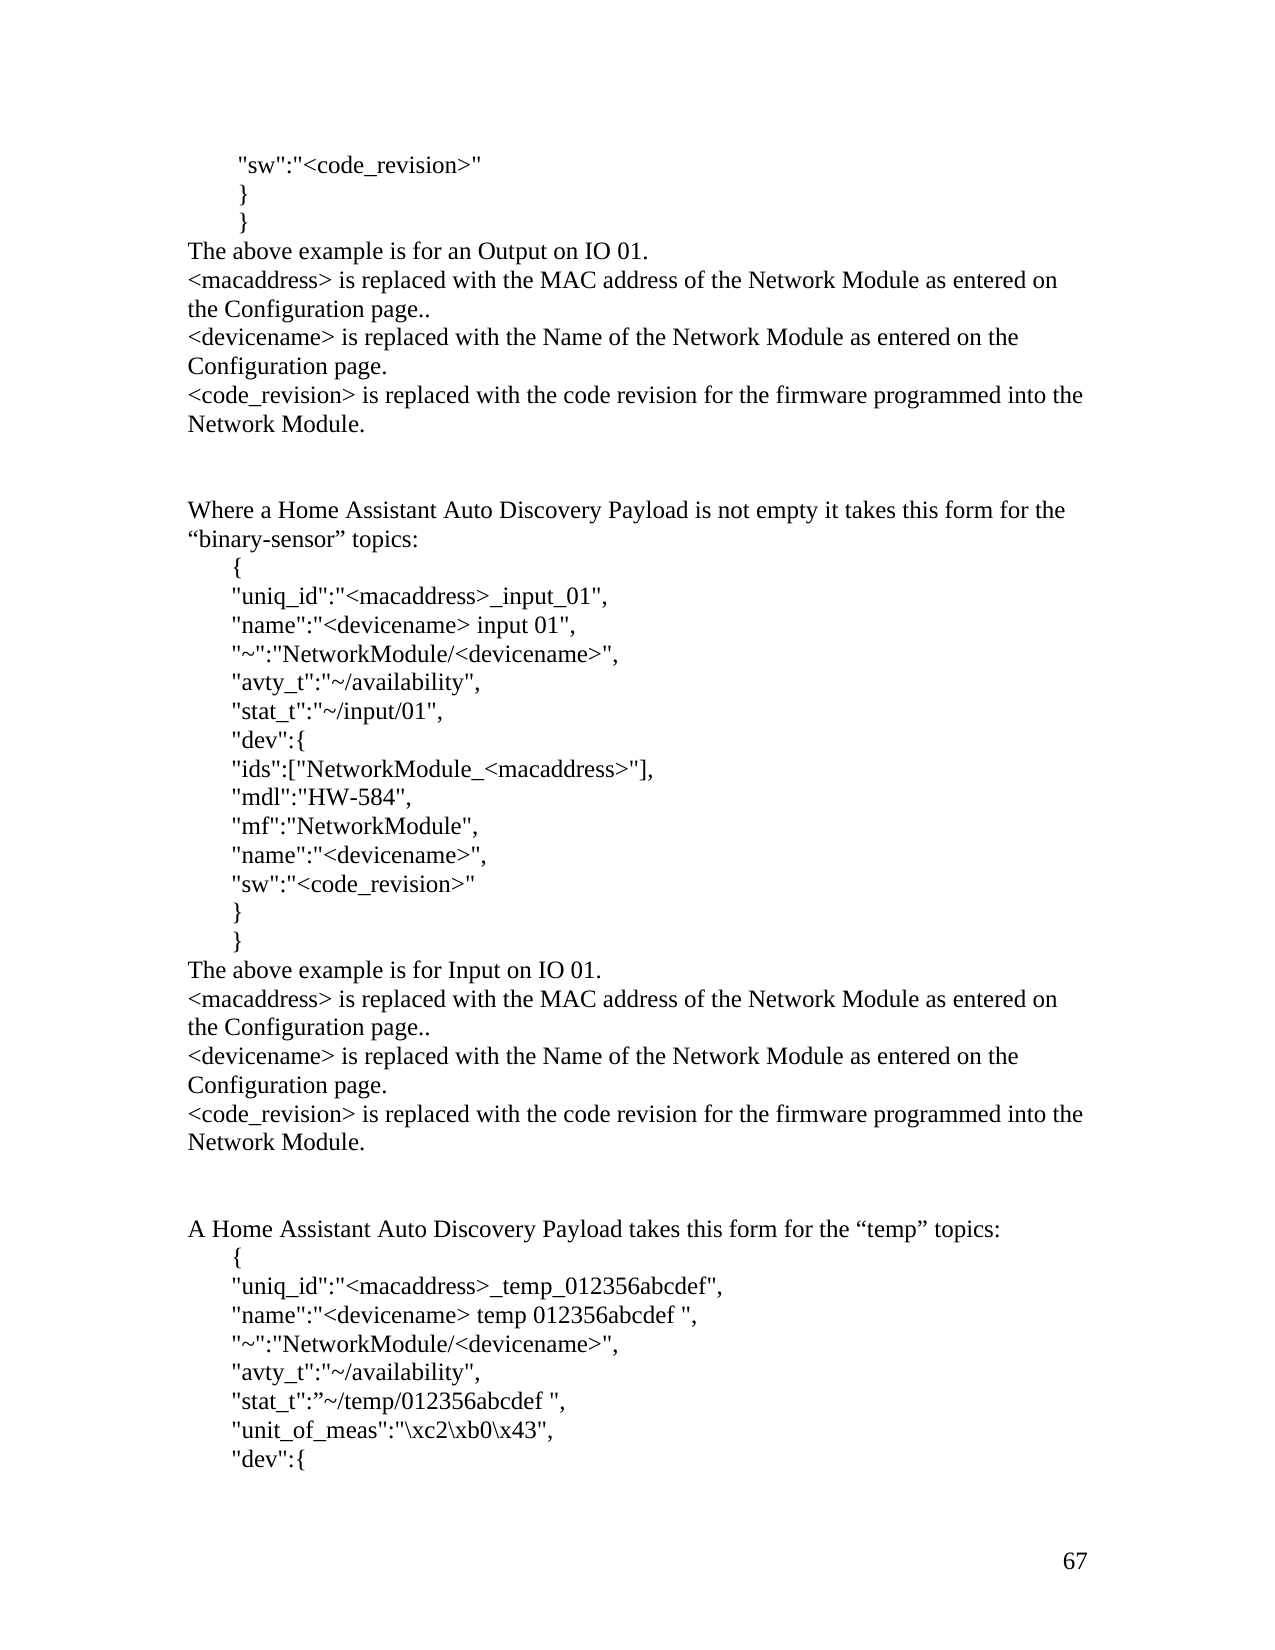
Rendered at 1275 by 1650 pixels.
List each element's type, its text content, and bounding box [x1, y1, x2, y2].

text <devicename> is replaced with the Name of the Network Module as entered on the Configuration page. [187, 322, 1087, 380]
text "~":"NetworkModule/<devicename>", [187, 1329, 1087, 1357]
text Where a Home Assistant Auto Discovery Payload is not empty it takes this form for the “binary-sensor” topics: [187, 495, 1087, 552]
text "stat_t":”~/temp/012356abcdef ", [187, 1386, 1087, 1415]
text "ids":["NetworkModule_<macaddress>"], [187, 754, 1087, 782]
text "name":"<devicename> input 01", [187, 610, 1087, 639]
text <code_revision> is replaced with the code revision for the firmware programmed into the Network Module. [187, 380, 1087, 437]
text "uniq_id":"<macaddress>_input_01", [187, 581, 1087, 610]
text "avty_t":"~/availability", [187, 1357, 1087, 1386]
text "~":"NetworkModule/<devicename>", [187, 639, 1087, 667]
text "name":"<devicename> temp 012356abcdef ", [187, 1300, 1087, 1329]
text A Home Assistant Auto Discovery Payload takes this form for the “temp” topics: [187, 1214, 1087, 1242]
text "dev":{ [187, 1444, 1087, 1472]
text "sw":"<code_revision>" [187, 150, 1087, 179]
text "mf":"NetworkModule", [187, 811, 1087, 840]
text <macaddress> is replaced with the MAC address of the Network Module as entered on the Configuration page.. [187, 265, 1087, 322]
text "name":"<devicename>", [187, 840, 1087, 869]
text "mdl":"HW-584", [187, 782, 1087, 811]
text <devicename> is replaced with the Name of the Network Module as entered on the Configuration page. [187, 1041, 1087, 1099]
text } [187, 207, 1087, 236]
text { [187, 1242, 1087, 1271]
text "stat_t":"~/input/01", [187, 696, 1087, 725]
text <macaddress> is replaced with the MAC address of the Network Module as entered on the Configuration page.. [187, 984, 1087, 1041]
text } [187, 926, 1087, 955]
text "sw":"<code_revision>" [187, 869, 1087, 897]
text { [187, 552, 1087, 581]
text "uniq_id":"<macaddress>_temp_012356abcdef", [187, 1271, 1087, 1300]
text "dev":{ [187, 725, 1087, 754]
text The above example is for Input on IO 01. [187, 955, 1087, 984]
text } [187, 179, 1087, 207]
text <code_revision> is replaced with the code revision for the firmware programmed into the Network Module. [187, 1099, 1087, 1156]
text "avty_t":"~/availability", [187, 667, 1087, 696]
text The above example is for an Output on IO 01. [187, 236, 1087, 265]
text "unit_of_meas":"\xc2\xb0\x43", [187, 1415, 1087, 1444]
text } [187, 897, 1087, 926]
